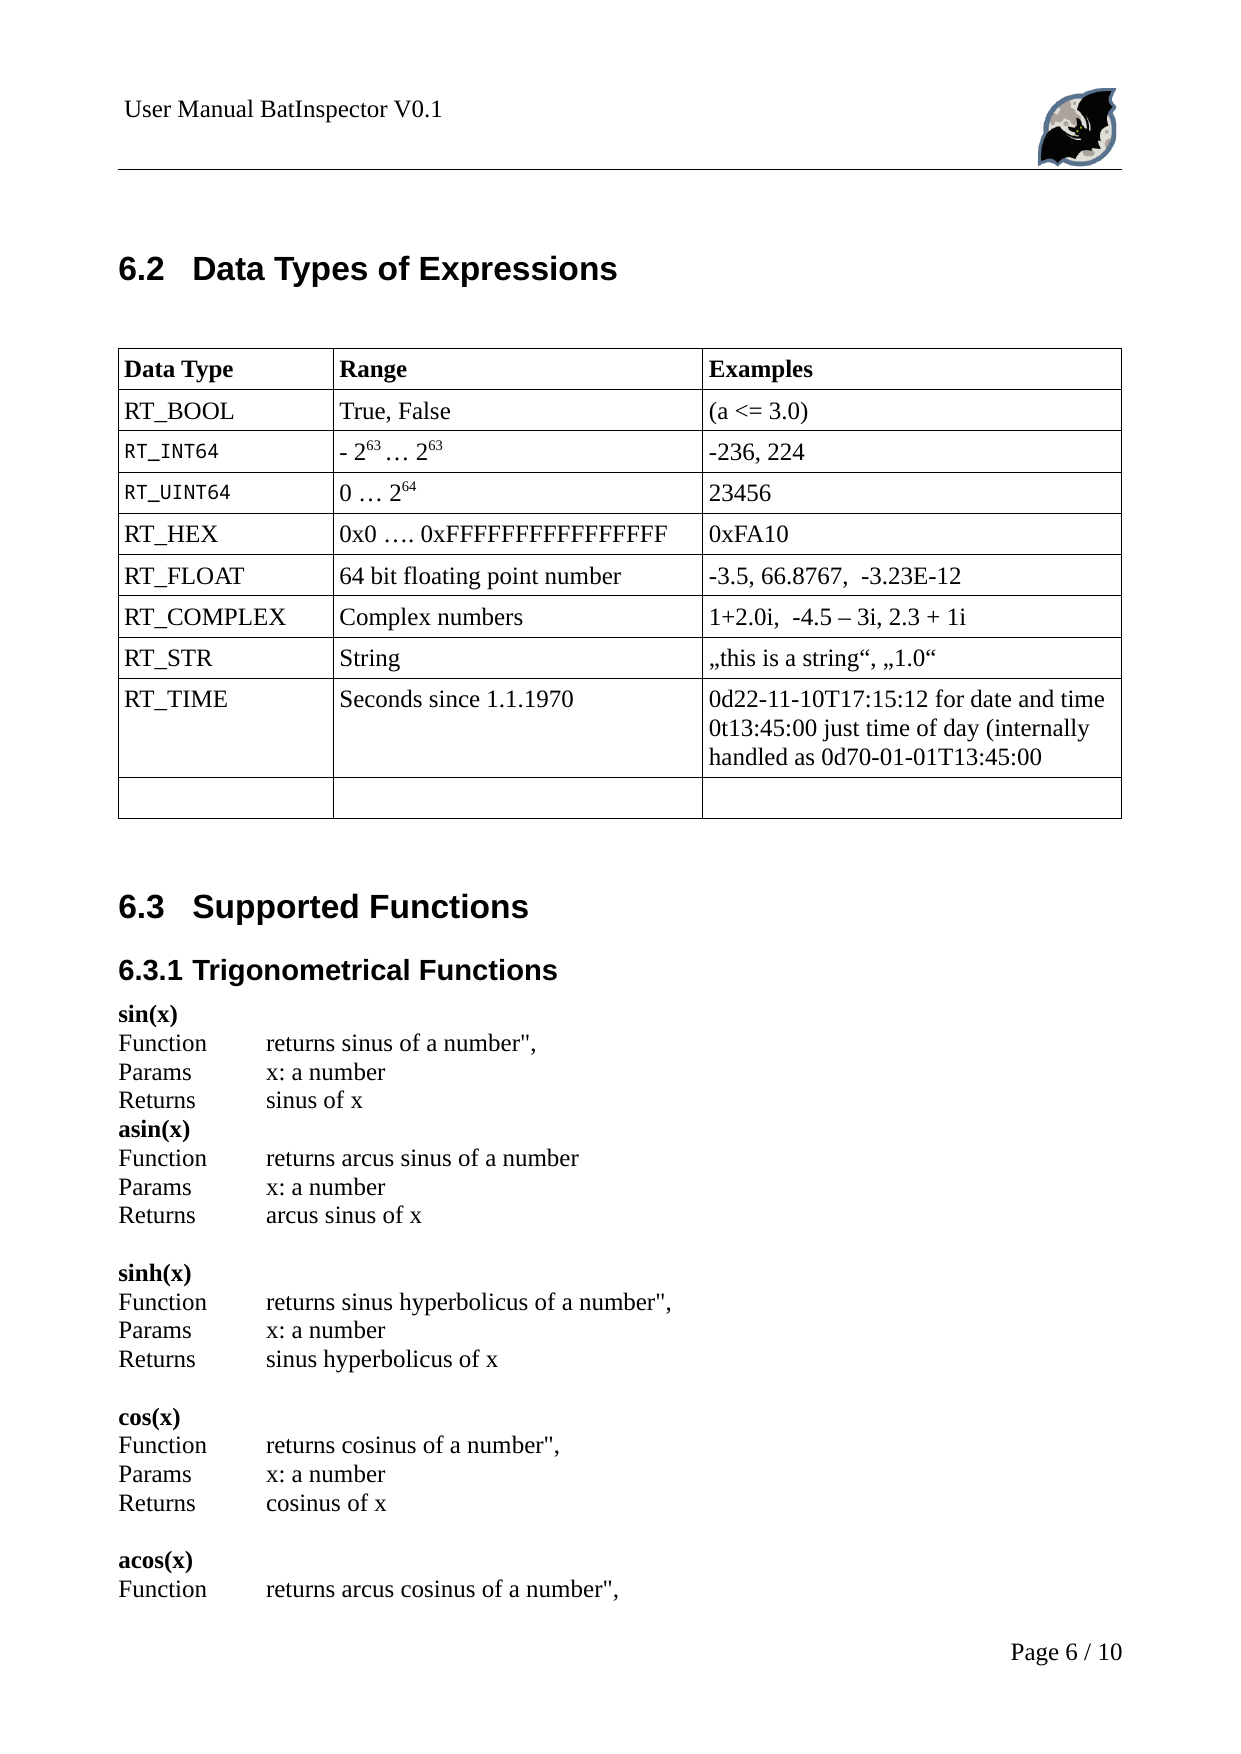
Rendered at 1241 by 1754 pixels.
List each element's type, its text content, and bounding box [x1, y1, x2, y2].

table_cell RT_FLOAT [119, 555, 333, 595]
table_header Examples [703, 349, 1121, 389]
table_cell Seconds since 1.1.1970 [334, 679, 702, 777]
text Returns sinus hyperbolicus of x [118, 1344, 1122, 1373]
subtitle Data Types of Expressions [118, 249, 1122, 288]
table_cell -236, 224 [703, 431, 1121, 472]
picture [1037, 88, 1117, 167]
text Params x: a number [118, 1057, 1122, 1085]
table_cell String [334, 638, 702, 678]
table_cell 0d22-11-10T17:15:12 for date and time 0t13:45:00 just time of day (internally handled as 0d70-01-01T13:45:00 [703, 679, 1121, 777]
table_cell „this is a string“, „1.0“ [703, 638, 1121, 678]
table_cell RT_INT64 [119, 431, 333, 472]
table_cell RT_COMPLEX [119, 596, 333, 637]
text Function returns cosinus of a number", [118, 1430, 1122, 1459]
text sin(x) [118, 999, 1122, 1028]
table_cell 0x0 …. 0xFFFFFFFFFFFFFFFF [334, 514, 702, 554]
table_cell RT_UINT64 [119, 473, 333, 513]
table_cell Complex numbers [334, 596, 702, 637]
table_cell 64 bit floating point number [334, 555, 702, 595]
text Function returns arcus cosinus of a number", [118, 1574, 1122, 1603]
table_cell RT_BOOL [119, 390, 333, 430]
text Returns cosinus of x [118, 1488, 1122, 1517]
table_cell True, False [334, 390, 702, 430]
table_header Data Type [119, 349, 333, 389]
table_cell 0xFA10 [703, 514, 1121, 554]
table_cell -3.5, 66.8767, -3.23E-12 [703, 555, 1121, 595]
table_cell 0 … 264 [334, 473, 702, 513]
table_cell - 263 … 263 [334, 431, 702, 472]
text Params x: a number [118, 1315, 1122, 1344]
table_cell [119, 778, 333, 818]
table_cell RT_HEX [119, 514, 333, 554]
text Returns sinus of x [118, 1085, 1122, 1114]
text Params x: a number [118, 1459, 1122, 1488]
table_header Range [334, 349, 702, 389]
table_cell RT_TIME [119, 679, 333, 777]
table_cell RT_STR [119, 638, 333, 678]
table_cell 1+2.0i, -4.5 – 3i, 2.3 + 1i [703, 596, 1121, 637]
text Returns arcus sinus of x [118, 1200, 1122, 1229]
text acos(x) [118, 1545, 1122, 1574]
table_cell [703, 778, 1121, 818]
table_cell 23456 [703, 473, 1121, 513]
subtitle Trigonometrical Functions [118, 953, 1122, 987]
subtitle Supported Functions [118, 887, 1122, 926]
text asin(x) [118, 1114, 1122, 1143]
text cos(x) [118, 1402, 1122, 1430]
text Function returns sinus of a number", [118, 1028, 1122, 1057]
text Function returns sinus hyperbolicus of a number", [118, 1287, 1122, 1315]
text Params x: a number [118, 1172, 1122, 1200]
text Function returns arcus sinus of a number [118, 1143, 1122, 1172]
table_cell (a <= 3.0) [703, 390, 1121, 430]
table_cell [334, 778, 702, 818]
text sinh(x) [118, 1258, 1122, 1287]
